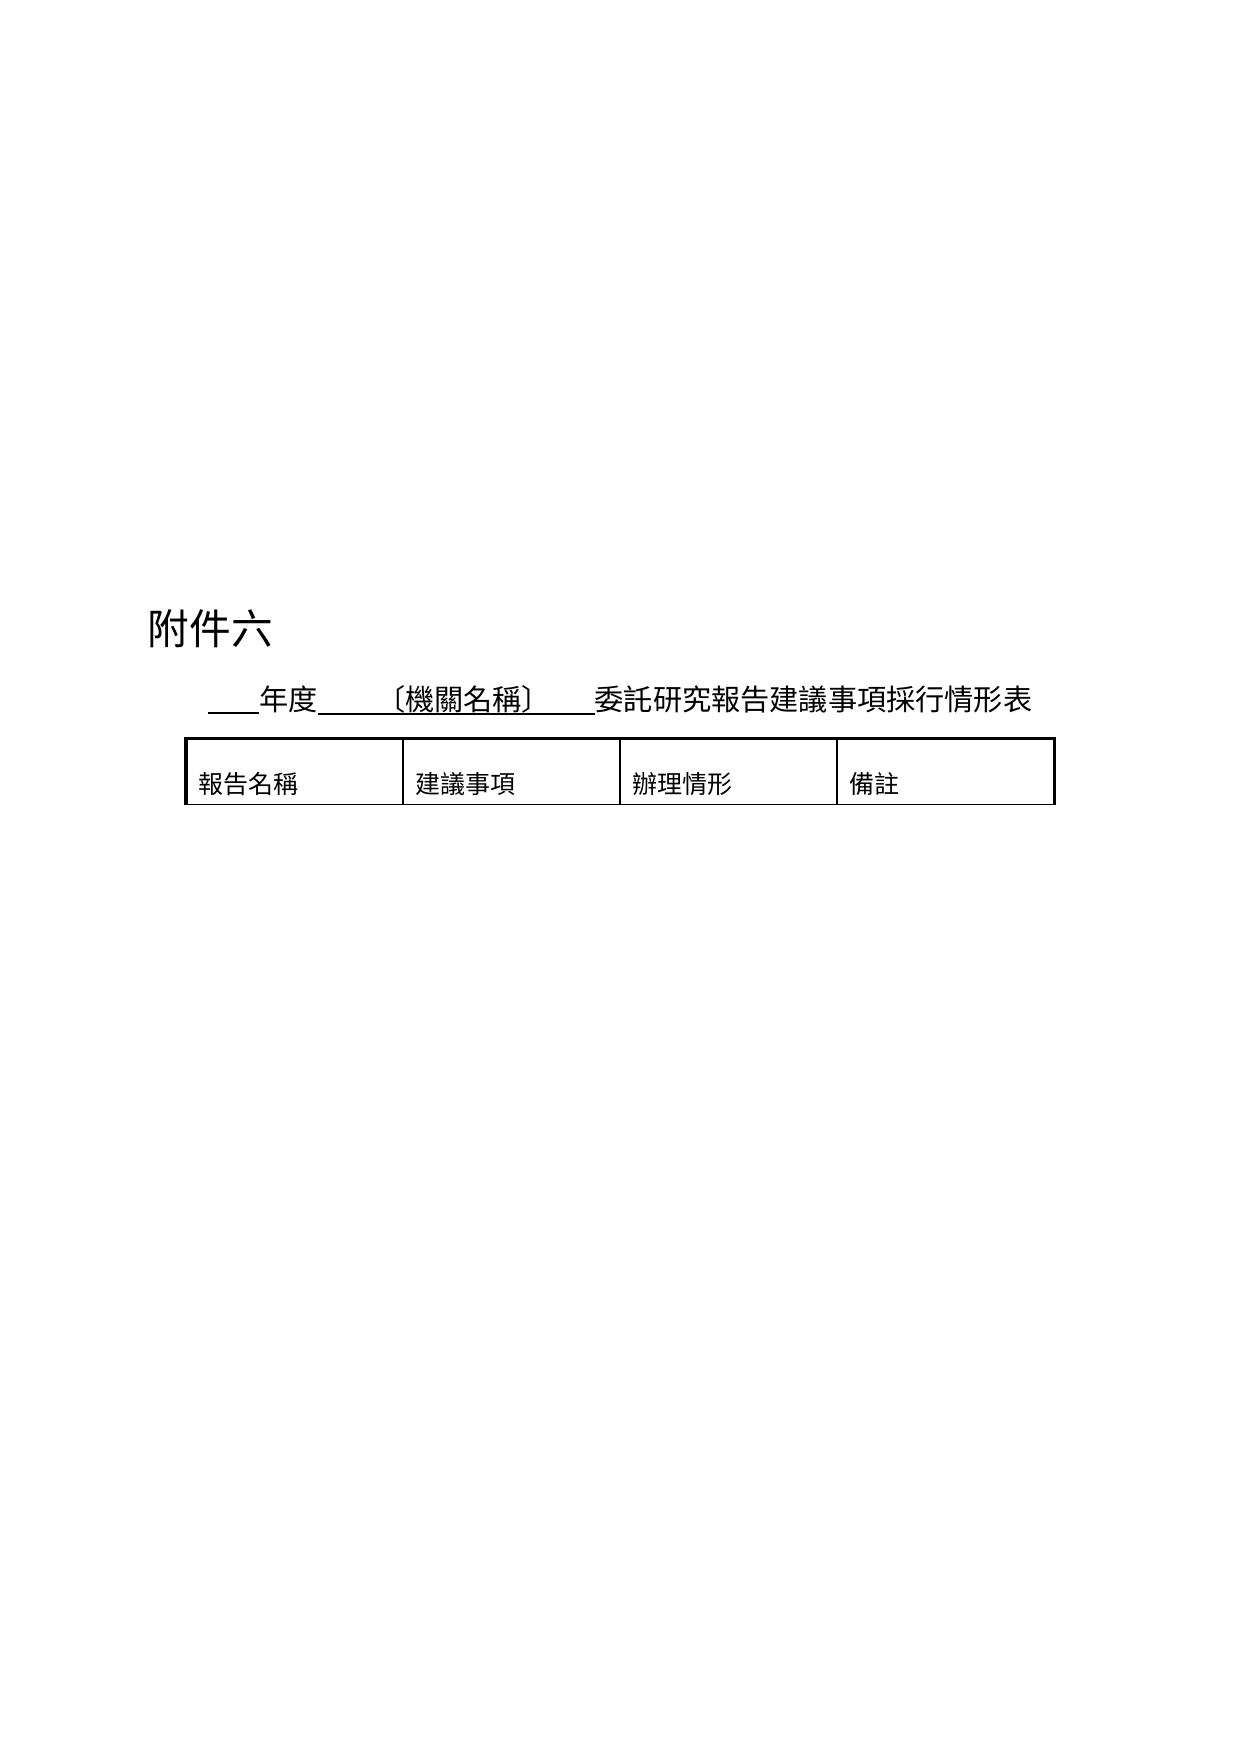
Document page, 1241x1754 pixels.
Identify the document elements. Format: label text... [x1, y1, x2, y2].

table_header 建議事項 [404, 740, 619, 804]
text 年度 〔機關名稱〕 委託研究報告建議事項採行情形表 [148, 656, 1092, 718]
text 附件六 [148, 596, 1092, 656]
table_header 備註 [838, 740, 1053, 804]
table_header 辦理情形 [621, 740, 836, 804]
table_header 報告名稱 [188, 740, 402, 804]
